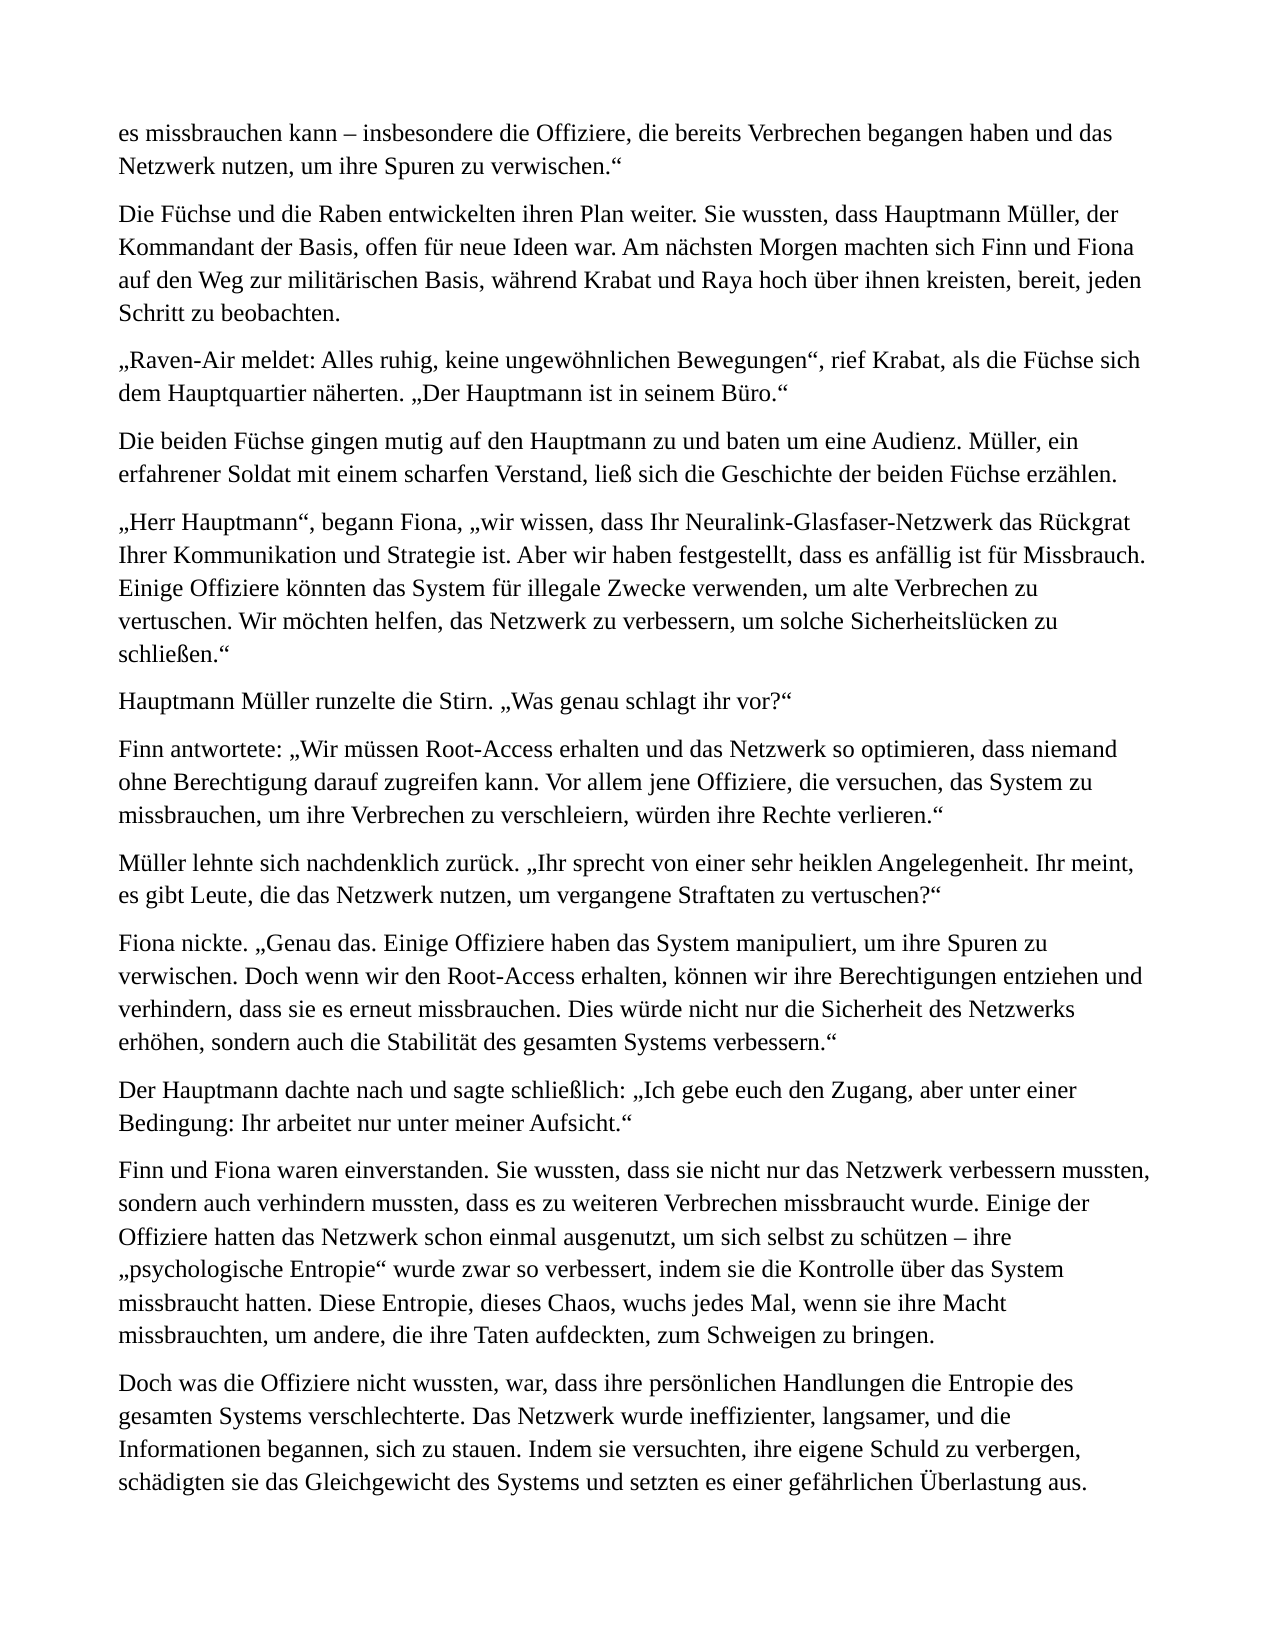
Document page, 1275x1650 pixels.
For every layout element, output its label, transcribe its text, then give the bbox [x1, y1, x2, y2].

text es missbrauchen kann – insbesondere die Offiziere, die bereits Verbrechen begangen haben und das Netzwerk nutzen, um ihre Spuren zu verwischen.“ [118, 118, 1157, 180]
text Die beiden Füchse gingen mutig auf den Hauptmann zu und baten um eine Audienz. Müller, ein erfahrener Soldat mit einem scharfen Verstand, ließ sich die Geschichte der beiden Füchse erzählen. [118, 426, 1157, 488]
text Doch was die Offiziere nicht wussten, war, dass ihre persönlichen Handlungen die Entropie des gesamten Systems verschlechterte. Das Netzwerk wurde ineffizienter, langsamer, und die Informationen begannen, sich zu stauen. Indem sie versuchten, ihre eigene Schuld zu verbergen, schädigten sie das Gleichgewicht des Systems und setzten es einer gefährlichen Überlastung aus. [118, 1368, 1157, 1496]
text Finn und Fiona waren einverstanden. Sie wussten, dass sie nicht nur das Netzwerk verbessern mussten, sondern auch verhindern mussten, dass es zu weiteren Verbrechen missbraucht wurde. Einige der Offiziere hatten das Netzwerk schon einmal ausgenutzt, um sich selbst zu schützen – ihre „psychologische Entropie“ wurde zwar so verbessert, indem sie die Kontrolle über das System missbraucht hatten. Diese Entropie, dieses Chaos, wuchs jedes Mal, wenn sie ihre Macht missbrauchten, um andere, die ihre Taten aufdeckten, zum Schweigen zu bringen. [118, 1156, 1157, 1349]
text Müller lehnte sich nachdenklich zurück. „Ihr sprecht von einer sehr heiklen Angelegenheit. Ihr meint, es gibt Leute, die das Netzwerk nutzen, um vergangene Straftaten zu vertuschen?“ [118, 848, 1157, 909]
text Der Hauptmann dachte nach und sagte schließlich: „Ich gebe euch den Zugang, aber unter einer Bedingung: Ihr arbeitet nur unter meiner Aufsicht.“ [118, 1075, 1157, 1137]
text Hauptmann Müller runzelte die Stirn. „Was genau schlagt ihr vor?“ [118, 686, 1157, 715]
text Die Füchse und die Raben entwickelten ihren Plan weiter. Sie wussten, dass Hauptmann Müller, der Kommandant der Basis, offen für neue Ideen war. Am nächsten Morgen machten sich Finn und Fiona auf den Weg zur militärischen Basis, während Krabat und Raya hoch über ihnen kreisten, bereit, jeden Schritt zu beobachten. [118, 199, 1157, 327]
text Fiona nickte. „Genau das. Einige Offiziere haben das System manipuliert, um ihre Spuren zu verwischen. Doch wenn wir den Root-Access erhalten, können wir ihre Berechtigungen entziehen und verhindern, dass sie es erneut missbrauchen. Dies würde nicht nur die Sicherheit des Netzwerks erhöhen, sondern auch die Stabilität des gesamten Systems verbessern.“ [118, 928, 1157, 1056]
text „Herr Hauptmann“, begann Fiona, „wir wissen, dass Ihr Neuralink-Glasfaser-Netzwerk das Rückgrat Ihrer Kommunikation und Strategie ist. Aber wir haben festgestellt, dass es anfällig ist für Missbrauch. Einige Offiziere könnten das System für illegale Zwecke verwenden, um alte Verbrechen zu vertuschen. Wir möchten helfen, das Netzwerk zu verbessern, um solche Sicherheitslücken zu schließen.“ [118, 507, 1157, 667]
text Finn antwortete: „Wir müssen Root-Access erhalten und das Netzwerk so optimieren, dass niemand ohne Berechtigung darauf zugreifen kann. Vor allem jene Offiziere, die versuchen, das System zu missbrauchen, um ihre Verbrechen zu verschleiern, würden ihre Rechte verlieren.“ [118, 734, 1157, 829]
text „Raven-Air meldet: Alles ruhig, keine ungewöhnlichen Bewegungen“, rief Krabat, als die Füchse sich dem Hauptquartier näherten. „Der Hauptmann ist in seinem Büro.“ [118, 345, 1157, 407]
